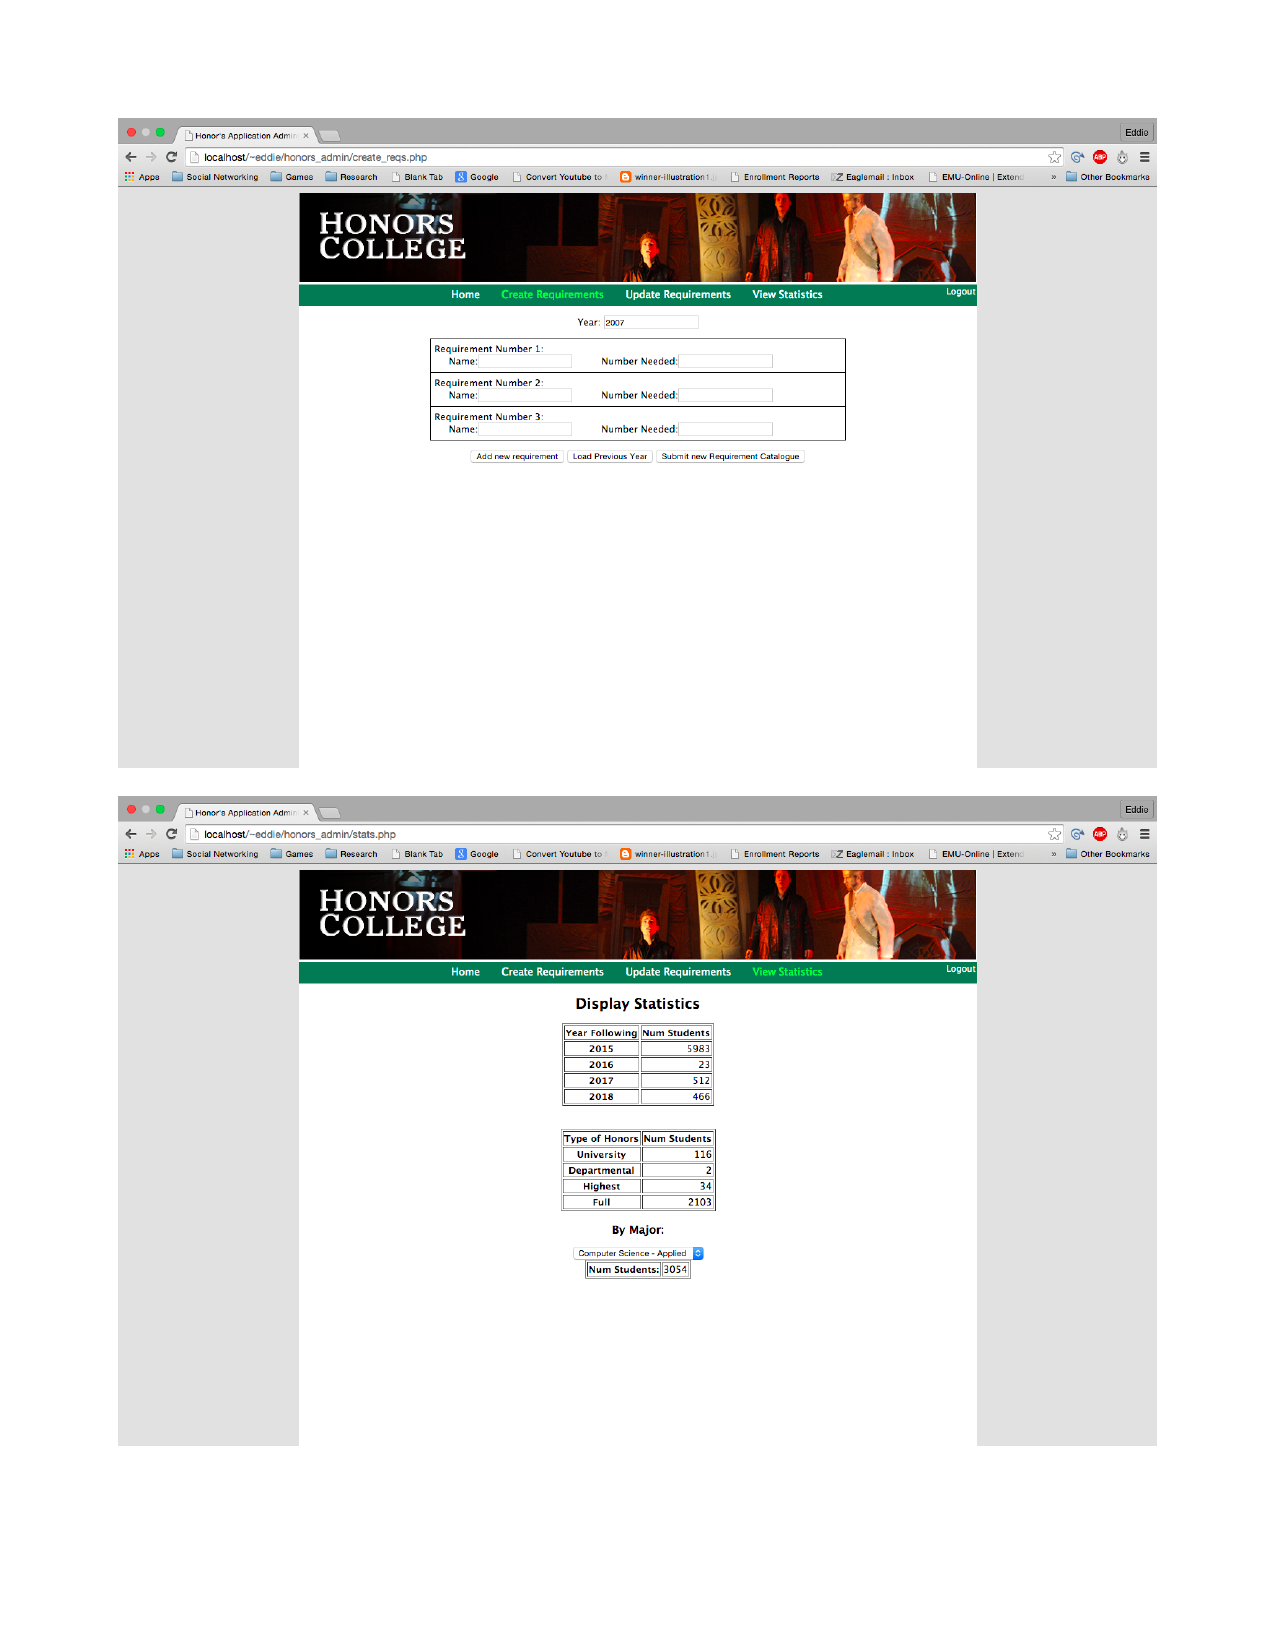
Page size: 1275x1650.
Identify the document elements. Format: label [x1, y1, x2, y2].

picture [118, 118, 1157, 768]
picture [118, 796, 1157, 1446]
